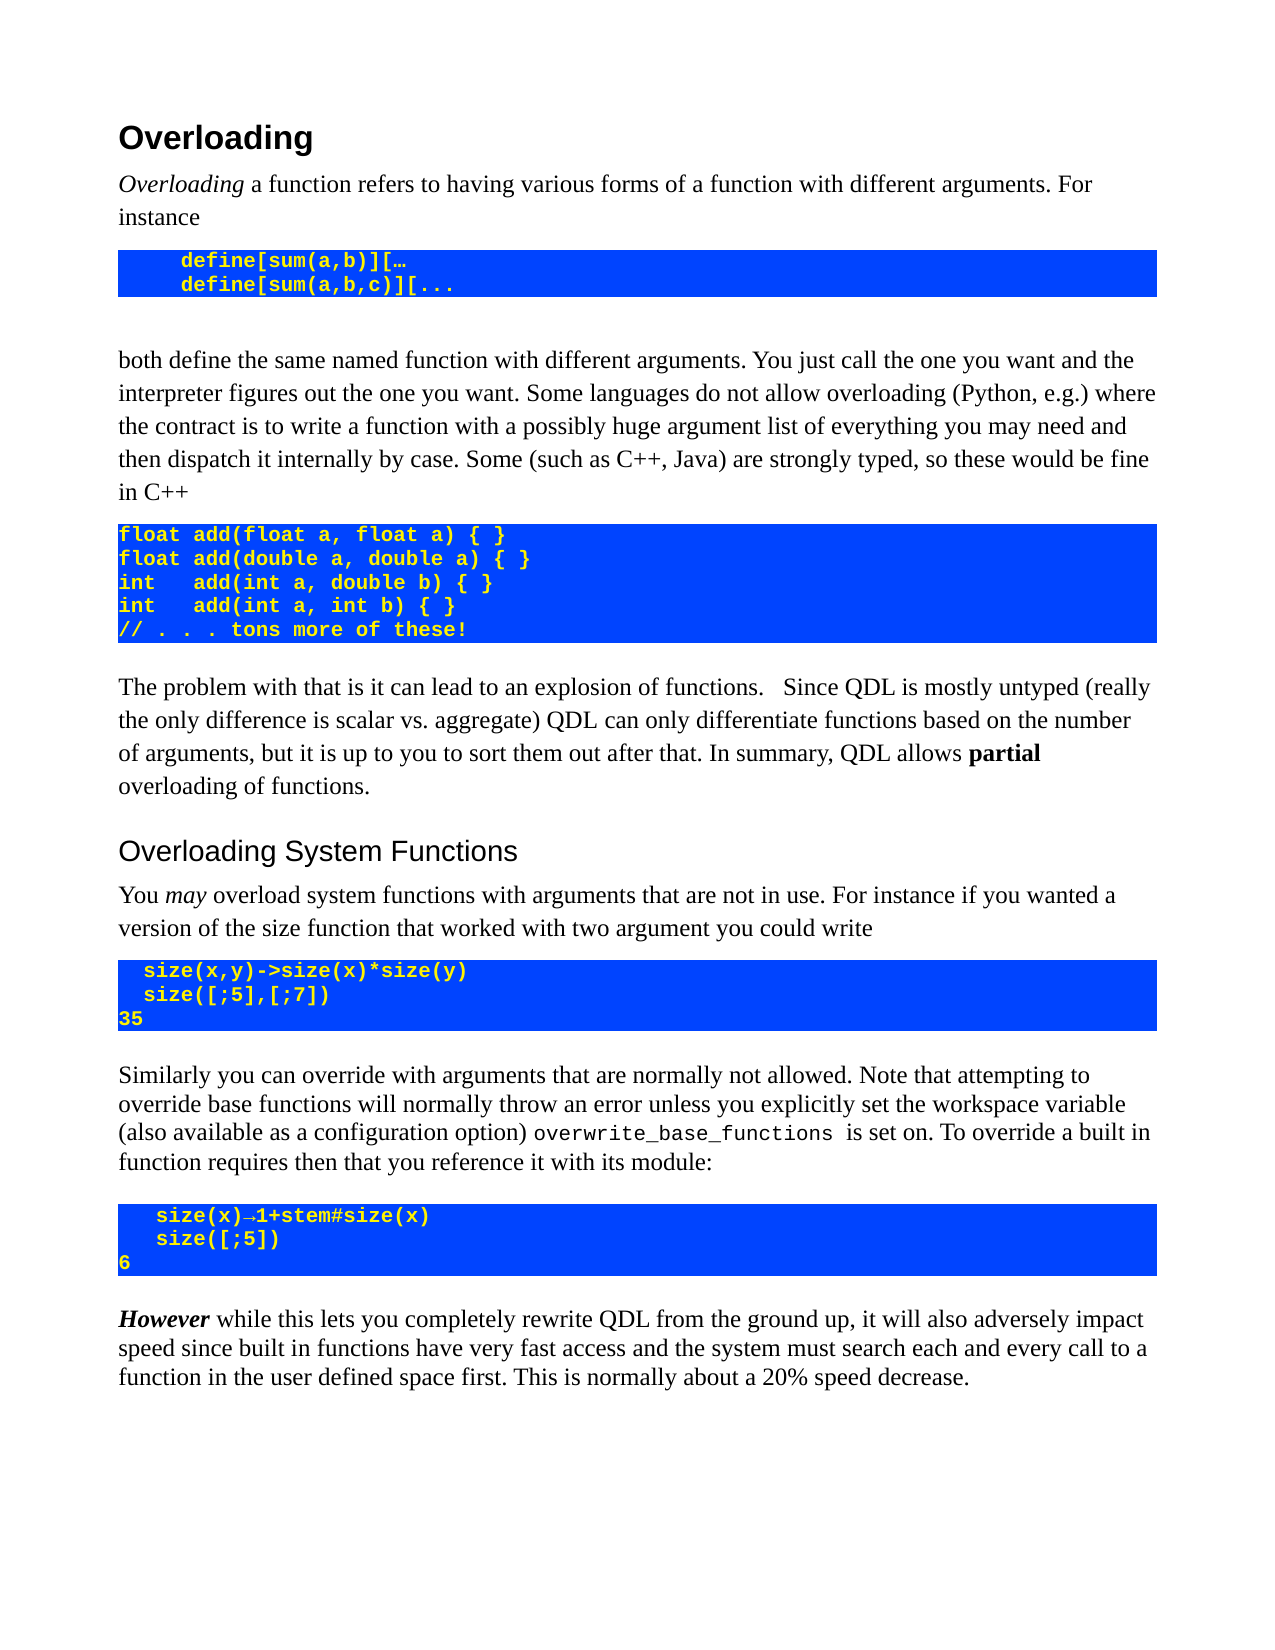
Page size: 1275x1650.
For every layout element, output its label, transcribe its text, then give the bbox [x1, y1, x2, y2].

text Overloading a function refers to having various forms of a function with different arguments. For instance [118, 169, 1157, 231]
text float add(float a, float a) { } [118, 524, 1157, 548]
text size(x)→1+stem#size(x) [118, 1204, 1157, 1228]
text size(x,y)->size(x)*size(y) [118, 960, 1157, 984]
text 35 [118, 1008, 1157, 1031]
text However while this lets you completely rewrite QDL from the ground up, it will also adversely impact speed since built in functions have very fast access and the system must search each and every call to a function in the user defined space first. This is normally about a 20% speed decrease. [118, 1304, 1157, 1391]
text Similarly you can override with arguments that are normally not allowed. Note that attempting to override base functions will normally throw an error unless you explicitly set the workspace variable (also available as a configuration option) overwrite_base_functions is set on. To override a built in function requires then that you reference it with its module: [118, 1060, 1157, 1176]
subtitle Overloading System Functions [118, 833, 1157, 867]
text You may overload system functions with arguments that are not in use. For instance if you wanted a version of the size function that worked with two argument you could write [118, 880, 1157, 941]
text size([;5],[;7]) [118, 984, 1157, 1008]
text int add(int a, double b) { } int add(int a, int b) { } // . . . tons more of these! [118, 572, 1157, 643]
text The problem with that is it can lead to an explosion of functions. Since QDL is mostly untyped (really the only difference is scalar vs. aggregate) QDL can only differentiate functions based on the number of arguments, but it is up to you to sort them out after that. In summary, QDL allows partial overloading of functions. [118, 672, 1157, 800]
text define[sum(a,b)][… [118, 250, 1157, 273]
text 6 [118, 1252, 1157, 1276]
text both define the same named function with different arguments. You just call the one you want and the interpreter figures out the one you want. Some languages do not allow overloading (Python, e.g.) where the contract is to write a function with a possibly huge argument list of everything you may need and then dispatch it internally by case. Some (such as C++, Java) are strongly typed, so these would be fine in C++ [118, 345, 1157, 506]
text size([;5]) [118, 1228, 1157, 1252]
subtitle Overloading [118, 118, 1157, 157]
text float add(double a, double a) { } [118, 548, 1157, 572]
text define[sum(a,b,c)][... [118, 273, 1157, 297]
